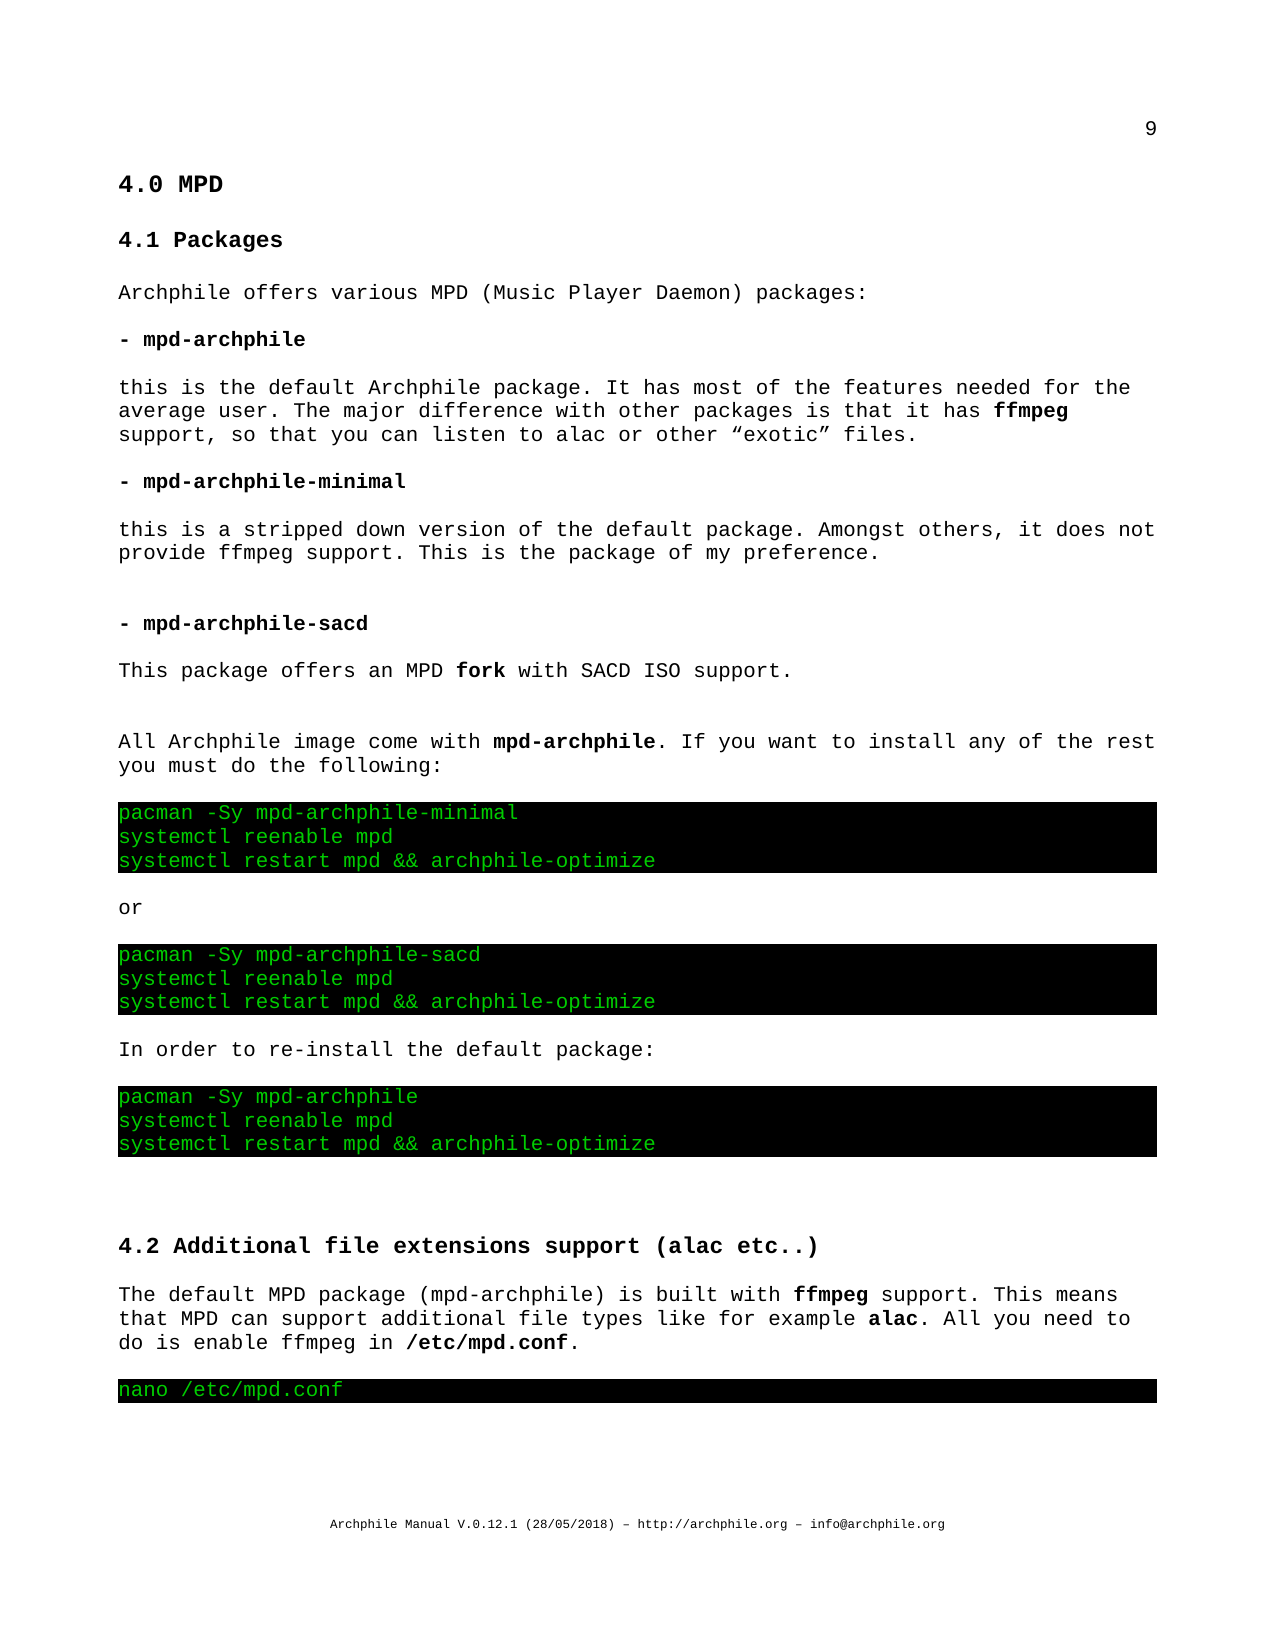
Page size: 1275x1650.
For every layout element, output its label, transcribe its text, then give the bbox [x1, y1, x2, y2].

text 4.2 Additional file extensions support (alac etc..) [118, 1235, 1157, 1261]
text - mpd-archphile-minimal [118, 471, 1157, 495]
text All Archphile image come with mpd-archphile. If you want to install any of the rest you must do the following: [118, 731, 1157, 779]
text systemctl reenable mpd [118, 826, 1157, 850]
text nano /etc/mpd.conf [118, 1379, 1157, 1403]
text this is the default Archphile package. It has most of the features needed for the average user. The major difference with other packages is that it has ffmpeg support, so that you can listen to alac or other “exotic” files. [118, 377, 1157, 448]
text - mpd-archphile-sacd [118, 613, 1157, 637]
text or [118, 897, 1157, 921]
text systemctl restart mpd && archphile-optimize [118, 1133, 1157, 1157]
text systemctl reenable mpd [118, 1110, 1157, 1133]
text 4.1 Packages [118, 228, 1157, 254]
text systemctl restart mpd && archphile-optimize [118, 850, 1157, 873]
text pacman -Sy mpd-archphile-minimal [118, 802, 1157, 826]
text 4.0 MPD [118, 171, 1157, 199]
text The default MPD package (mpd-archphile) is built with ffmpeg support. This means that MPD can support additional file types like for example alac. All you need to do is enable ffmpeg in /etc/mpd.conf. [118, 1284, 1157, 1355]
text In order to re-install the default package: [118, 1039, 1157, 1062]
text pacman -Sy mpd-archphile [118, 1086, 1157, 1110]
text this is a stripped down version of the default package. Amongst others, it does not provide ffmpeg support. This is the package of my preference. [118, 519, 1157, 566]
text This package offers an MPD fork with SACD ISO support. [118, 661, 1157, 684]
text systemctl restart mpd && archphile-optimize [118, 992, 1157, 1015]
text Archphile offers various MPD (Music Player Daemon) packages: [118, 282, 1157, 306]
text - mpd-archphile [118, 329, 1157, 353]
text pacman -Sy mpd-archphile-sacd [118, 944, 1157, 968]
text systemctl reenable mpd [118, 968, 1157, 992]
